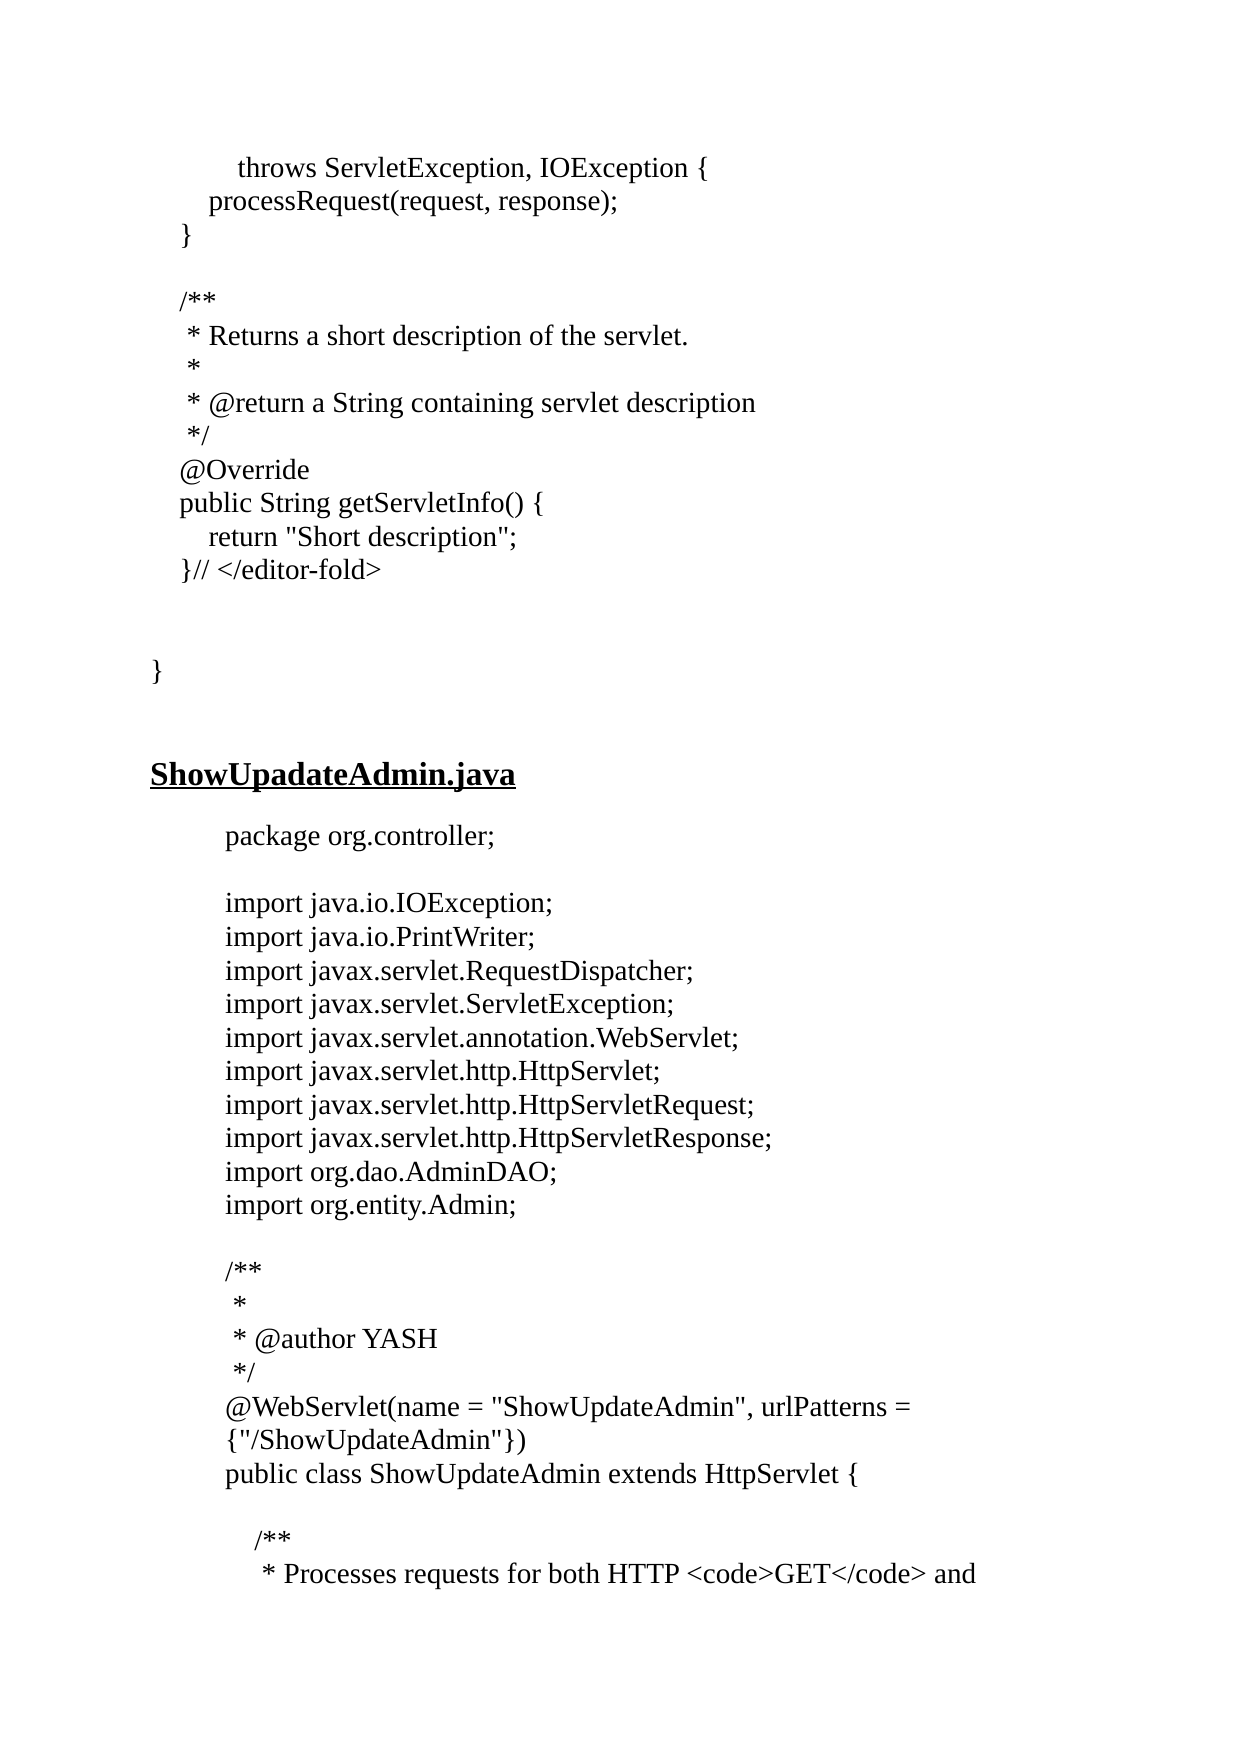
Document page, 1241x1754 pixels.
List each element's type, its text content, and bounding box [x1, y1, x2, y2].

text package org.controller; [225, 818, 1090, 852]
text import javax.servlet.RequestDispatcher; [225, 953, 1090, 986]
text throws ServletException, IOException { [150, 150, 1090, 183]
text public String getServletInfo() { [150, 485, 1090, 519]
text * @author YASH [225, 1322, 1090, 1355]
text return "Short description"; [150, 519, 1090, 552]
text import org.dao.AdminDAO; [225, 1154, 1090, 1187]
text }// </editor-fold> [150, 552, 1090, 586]
text processRequest(request, response); [150, 183, 1090, 217]
text /** [150, 284, 1090, 318]
text import javax.servlet.http.HttpServletResponse; [225, 1120, 1090, 1154]
text } [150, 217, 1090, 251]
text import javax.servlet.http.HttpServlet; [225, 1053, 1090, 1087]
text */ [225, 1355, 1090, 1389]
text @WebServlet(name = "ShowUpdateAdmin", urlPatterns = {"/ShowUpdateAdmin"}) [225, 1389, 1090, 1456]
text /** [225, 1254, 1090, 1288]
text * @return a String containing servlet description [150, 385, 1090, 418]
text import javax.servlet.annotation.WebServlet; [225, 1020, 1090, 1053]
text import org.entity.Admin; [225, 1187, 1090, 1221]
text @Override [150, 452, 1090, 485]
text public class ShowUpdateAdmin extends HttpServlet { [225, 1456, 1090, 1489]
text * [225, 1288, 1090, 1322]
text */ [150, 418, 1090, 452]
text import javax.servlet.http.HttpServletRequest; [225, 1087, 1090, 1120]
text import javax.servlet.ServletException; [225, 986, 1090, 1020]
text * Processes requests for both HTTP <code>GET</code> and [225, 1556, 1090, 1590]
text * [150, 351, 1090, 385]
text * Returns a short description of the servlet. [150, 318, 1090, 351]
text ShowUpadateAdmin.java [150, 754, 1090, 792]
text /** [225, 1523, 1090, 1556]
text import java.io.PrintWriter; [225, 919, 1090, 953]
text import java.io.IOException; [225, 886, 1090, 919]
text } [150, 653, 1090, 687]
